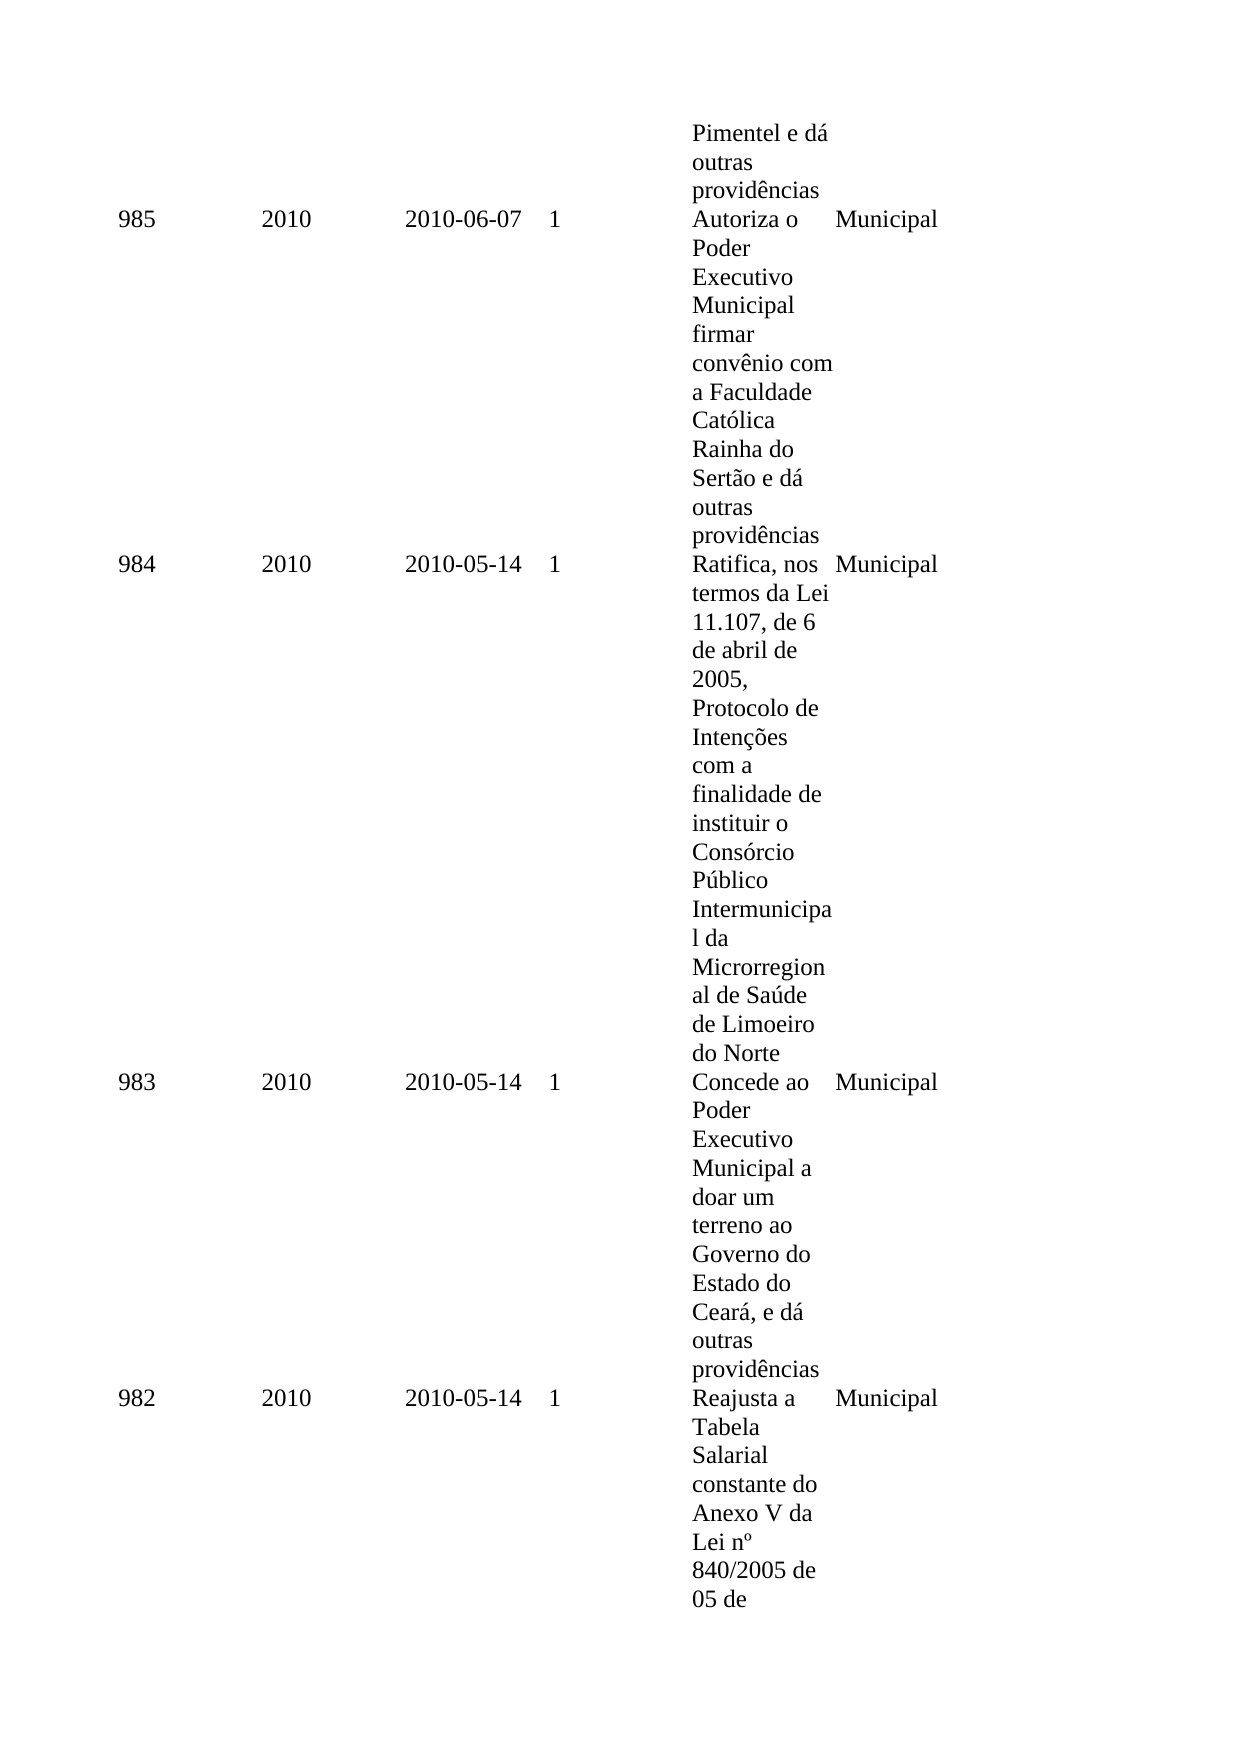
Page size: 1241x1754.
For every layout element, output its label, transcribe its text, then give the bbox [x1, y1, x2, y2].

table_cell [118, 118, 261, 204]
table_cell 985 [118, 204, 261, 549]
table_cell [405, 118, 548, 204]
table_cell [979, 118, 1122, 204]
table_cell 2010 [261, 549, 405, 1067]
table_cell 2010 [261, 1067, 405, 1383]
table_cell 983 [118, 1067, 261, 1383]
table_cell [548, 118, 692, 204]
table_cell Municipal [835, 1383, 979, 1613]
table_cell [979, 1067, 1122, 1383]
table_cell Reajusta a Tabela Salarial constante do Anexo V da Lei nº 840/2005 de 05 de [692, 1383, 835, 1613]
table_cell 2010 [261, 1383, 405, 1613]
table_cell 1 [548, 549, 692, 1067]
table_cell [979, 549, 1122, 1067]
table_cell Pimentel e dá outras providências [692, 118, 835, 204]
table_cell [261, 118, 405, 204]
table_cell 2010-05-14 [405, 549, 548, 1067]
table_cell Concede ao Poder Executivo Municipal a doar um terreno ao Governo do Estado do Ceará, e dá outras providências [692, 1067, 835, 1383]
table_cell Ratifica, nos termos da Lei 11.107, de 6 de abril de 2005, Protocolo de Intenções com a finalidade de instituir o Consórcio Público Intermunicipal da Microrregional de Saúde de Limoeiro do Norte [692, 549, 835, 1067]
table_cell [979, 1383, 1122, 1613]
table_cell Autoriza o Poder Executivo Municipal firmar convênio com a Faculdade Católica Rainha do Sertão e dá outras providências [692, 204, 835, 549]
table_cell 984 [118, 549, 261, 1067]
table_cell Municipal [835, 549, 979, 1067]
table_cell [979, 204, 1122, 549]
table_cell 982 [118, 1383, 261, 1613]
table_cell 1 [548, 1067, 692, 1383]
table_cell Municipal [835, 1067, 979, 1383]
table_cell 2010 [261, 204, 405, 549]
table_cell Municipal [835, 204, 979, 549]
table_cell 2010-05-14 [405, 1383, 548, 1613]
table_cell [835, 118, 979, 204]
table_cell 2010-06-07 [405, 204, 548, 549]
table_cell 1 [548, 1383, 692, 1613]
table_cell 1 [548, 204, 692, 549]
table_cell 2010-05-14 [405, 1067, 548, 1383]
